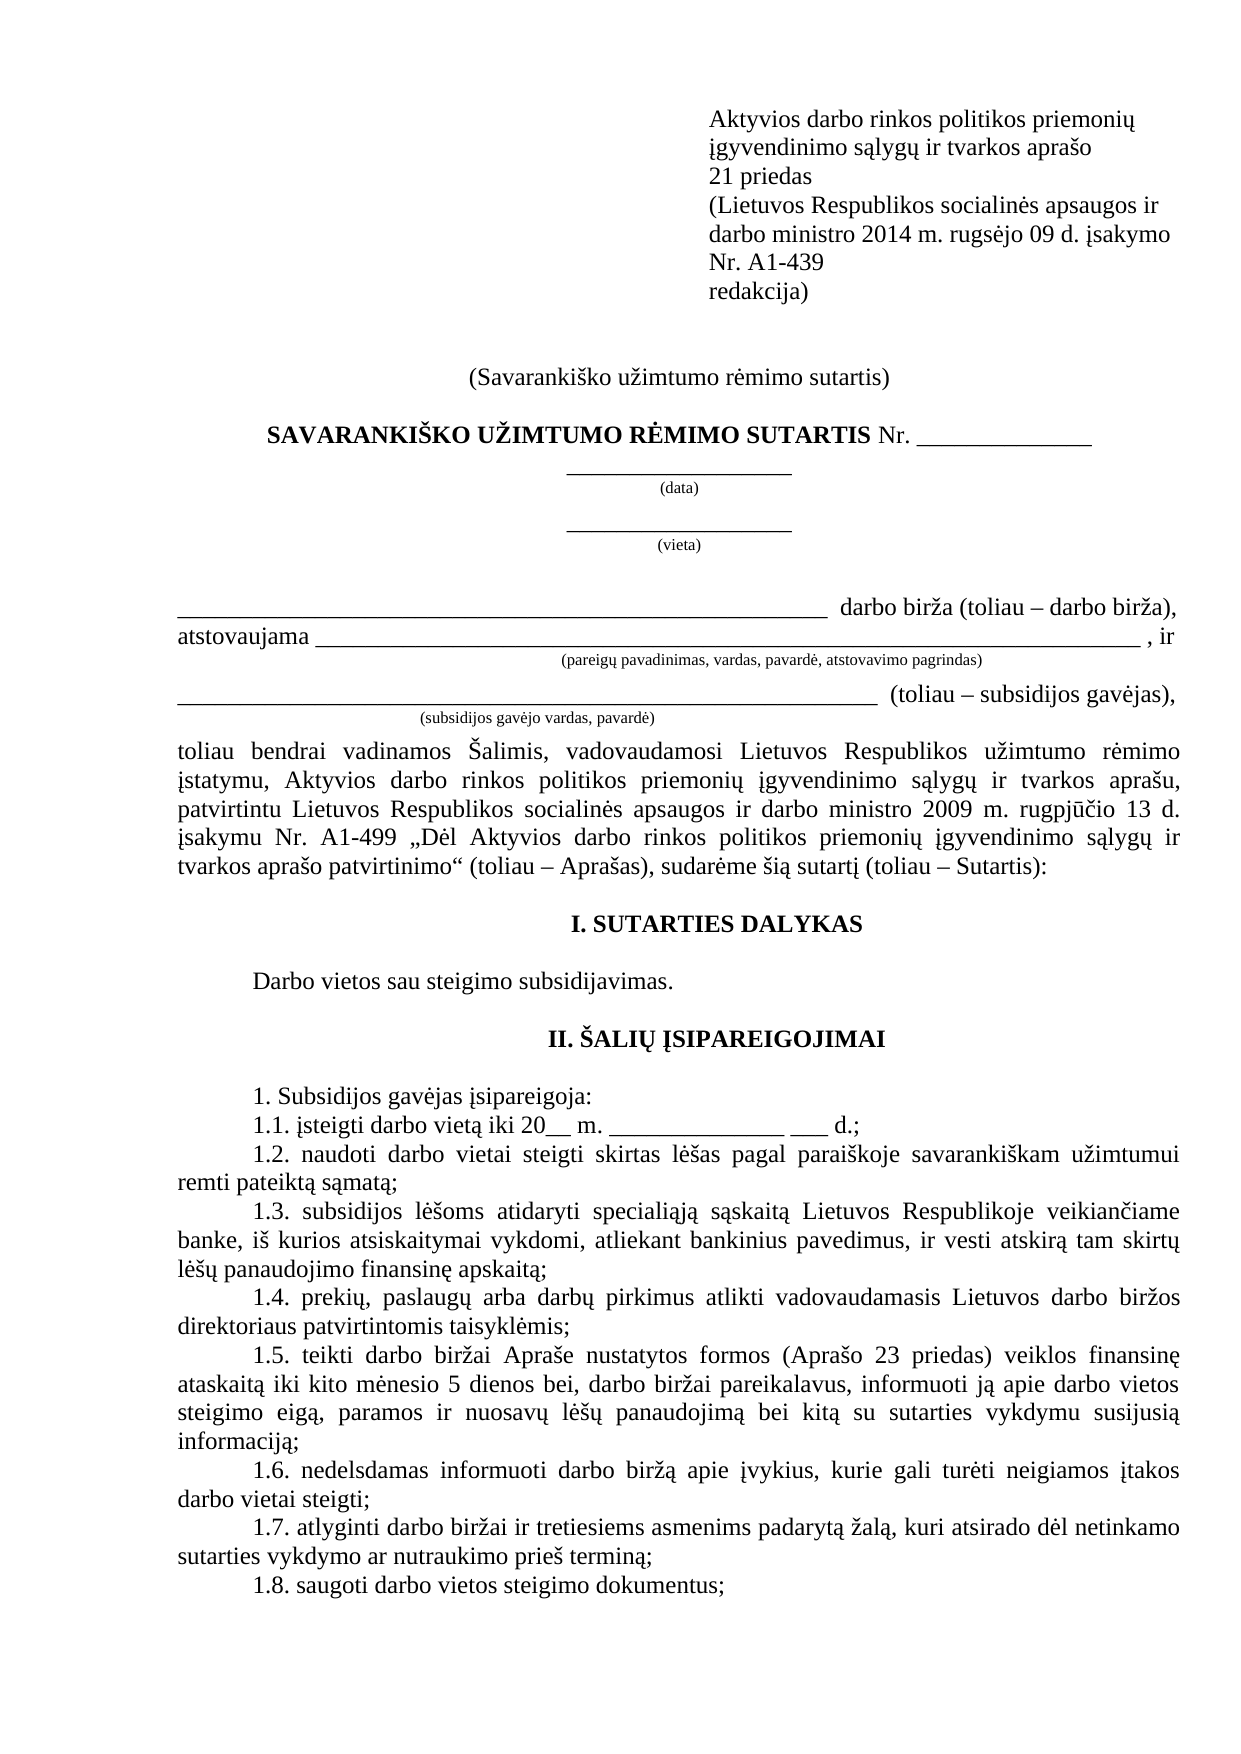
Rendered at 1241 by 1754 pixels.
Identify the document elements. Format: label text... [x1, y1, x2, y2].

text 1.5. teikti darbo biržai Apraše nustatytos formos (Aprašo 23 priedas) veiklos finansinę ataskaitą iki kito mėnesio 5 dienos bei, darbo biržai pareikalavus, informuoti ją apie darbo vietos steigimo eigą, paramos ir nuosavų lėšų panaudojimą bei kitą su sutarties vykdymu susijusią informaciją; [177, 1340, 1181, 1455]
text __________________ [177, 449, 1181, 477]
text toliau bendrai vadinamos Šalimis, vadovaudamosi Lietuvos Respublikos užimtumo rėmimo įstatymu, Aktyvios darbo rinkos politikos priemonių įgyvendinimo sąlygų ir tvarkos aprašu, patvirtintu Lietuvos Respublikos socialinės apsaugos ir darbo ministro 2009 m. rugpjūčio 13 d. įsakymu Nr. A1-499 „Dėl Aktyvios darbo rinkos politikos priemonių įgyvendinimo sąlygų ir tvarkos aprašo patvirtinimo“ (toliau – Aprašas), sudarėme šią sutartį (toliau – Sutartis): [177, 736, 1181, 880]
text Darbo vietos sau steigimo subsidijavimas. [177, 966, 1181, 995]
text 1.8. saugoti darbo vietos steigimo dokumentus; [177, 1570, 1181, 1599]
text Aktyvios darbo rinkos politikos priemonių [709, 104, 1181, 132]
text atstovaujama __________________________________________________________________ , ir [177, 621, 1181, 650]
text ____________________________________________________ darbo birža (toliau – darbo birža), [177, 592, 1181, 621]
text (pareigų pavadinimas, vardas, pavardė, atstovavimo pagrindas) [177, 650, 1181, 679]
text (subsidijos gavėjo vardas, pavardė) [177, 707, 1181, 736]
text 1. Subsidijos gavėjas įsipareigoja: [177, 1081, 1181, 1110]
text SAVARANKIŠKO UŽIMTUMO RĖMIMO SUTARTIS Nr. ______________ [177, 420, 1181, 449]
text 1.2. naudoti darbo vietai steigti skirtas lėšas pagal paraiškoje savarankiškam užimtumui remti pateiktą sąmatą; [177, 1139, 1181, 1196]
text įgyvendinimo sąlygų ir tvarkos aprašo [709, 132, 1181, 161]
text redakcija) [709, 276, 1181, 305]
text ________________________________________________________ (toliau – subsidijos gavėjas), [177, 679, 1181, 707]
text __________________ [177, 506, 1181, 535]
text II. ŠALIŲ ĮSIPAREIGOJIMAI [177, 1024, 1181, 1052]
text 1.3. subsidijos lėšoms atidaryti specialiąją sąskaitą Lietuvos Respublikoje veikiančiame banke, iš kurios atsiskaitymai vykdomi, atliekant bankinius pavedimus, ir vesti atskirą tam skirtų lėšų panaudojimo finansinę apskaitą; [177, 1196, 1181, 1282]
text 21 priedas [709, 161, 1181, 190]
text 1.4. prekių, paslaugų arba darbų pirkimus atlikti vadovaudamasis Lietuvos darbo biržos direktoriaus patvirtintomis taisyklėmis; [177, 1282, 1181, 1340]
text I. SUTARTIES DALYKAS [177, 909, 1181, 937]
text (Savarankiško užimtumo rėmimo sutartis) [177, 362, 1181, 391]
text Nr. A1-439 [709, 247, 1181, 276]
text (Lietuvos Respublikos socialinės apsaugos ir darbo ministro 2014 m. rugsėjo 09 d. įsakymo [709, 190, 1181, 247]
text (vieta) [177, 535, 1181, 564]
text 1.6. nedelsdamas informuoti darbo biržą apie įvykius, kurie gali turėti neigiamos įtakos darbo vietai steigti; [177, 1455, 1181, 1512]
text (data) [177, 477, 1181, 506]
text 1.7. atlyginti darbo biržai ir tretiesiems asmenims padarytą žalą, kuri atsirado dėl netinkamo sutarties vykdymo ar nutraukimo prieš terminą; [177, 1512, 1181, 1570]
text 1.1. įsteigti darbo vietą iki 20__ m. ______________ ___ d.; [177, 1110, 1181, 1139]
